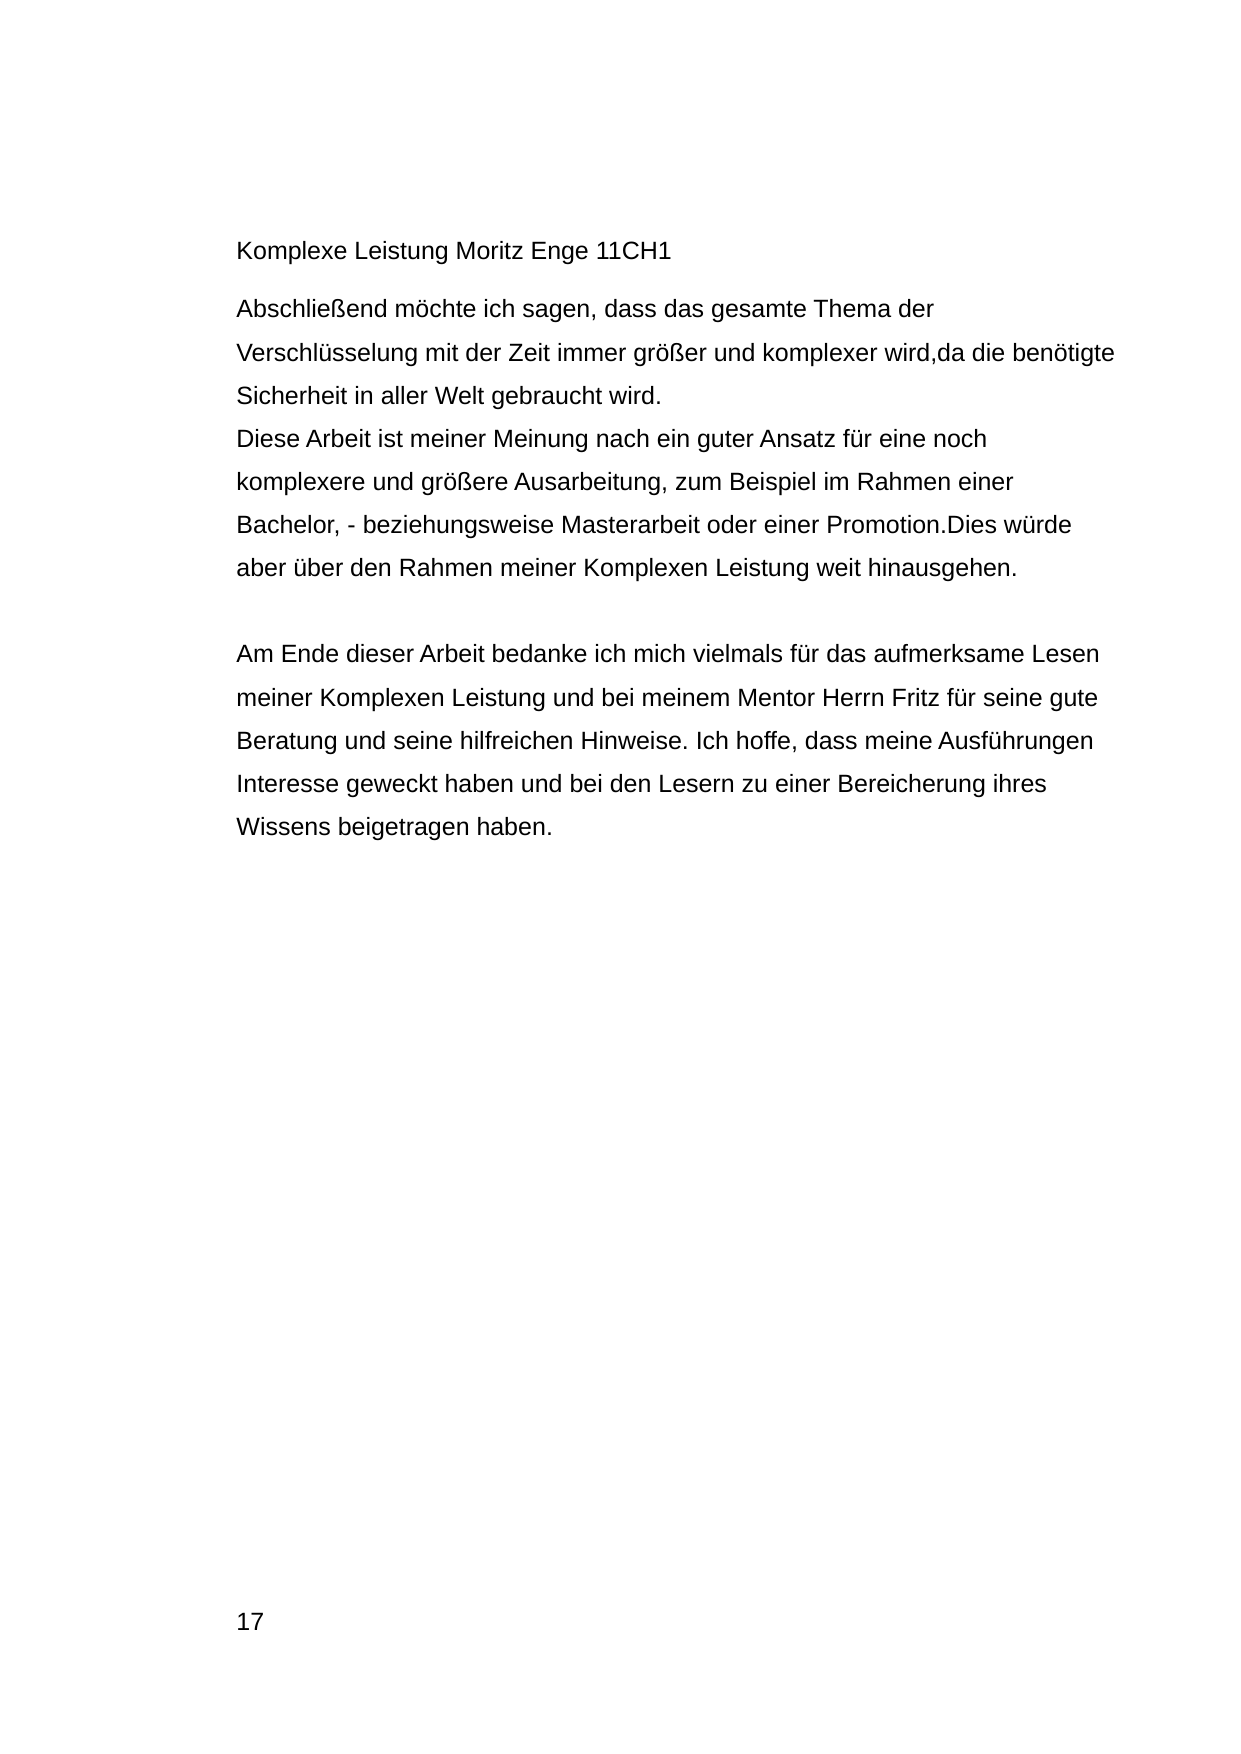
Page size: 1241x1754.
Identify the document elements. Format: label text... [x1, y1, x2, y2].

text Diese Arbeit ist meiner Meinung nach ein guter Ansatz für eine noch komplexere und größere Ausarbeitung, zum Beispiel im Rahmen einer Bachelor, - beziehungsweise Masterarbeit oder einer Promotion.Dies würde aber über den Rahmen meiner Komplexen Leistung weit hinausgehen. [236, 424, 1122, 582]
text Am Ende dieser Arbeit bedanke ich mich vielmals für das aufmerksame Lesen meiner Komplexen Leistung und bei meinem Mentor Herrn Fritz für seine gute Beratung und seine hilfreichen Hinweise. Ich hoffe, dass meine Ausführungen Interesse geweckt haben und bei den Lesern zu einer Bereicherung ihres Wissens beigetragen haben. [236, 639, 1122, 841]
text Abschließend möchte ich sagen, dass das gesamte Thema der Verschlüsselung mit der Zeit immer größer und komplexer wird,da die benötigte Sicherheit in aller Welt gebraucht wird. [236, 294, 1122, 409]
